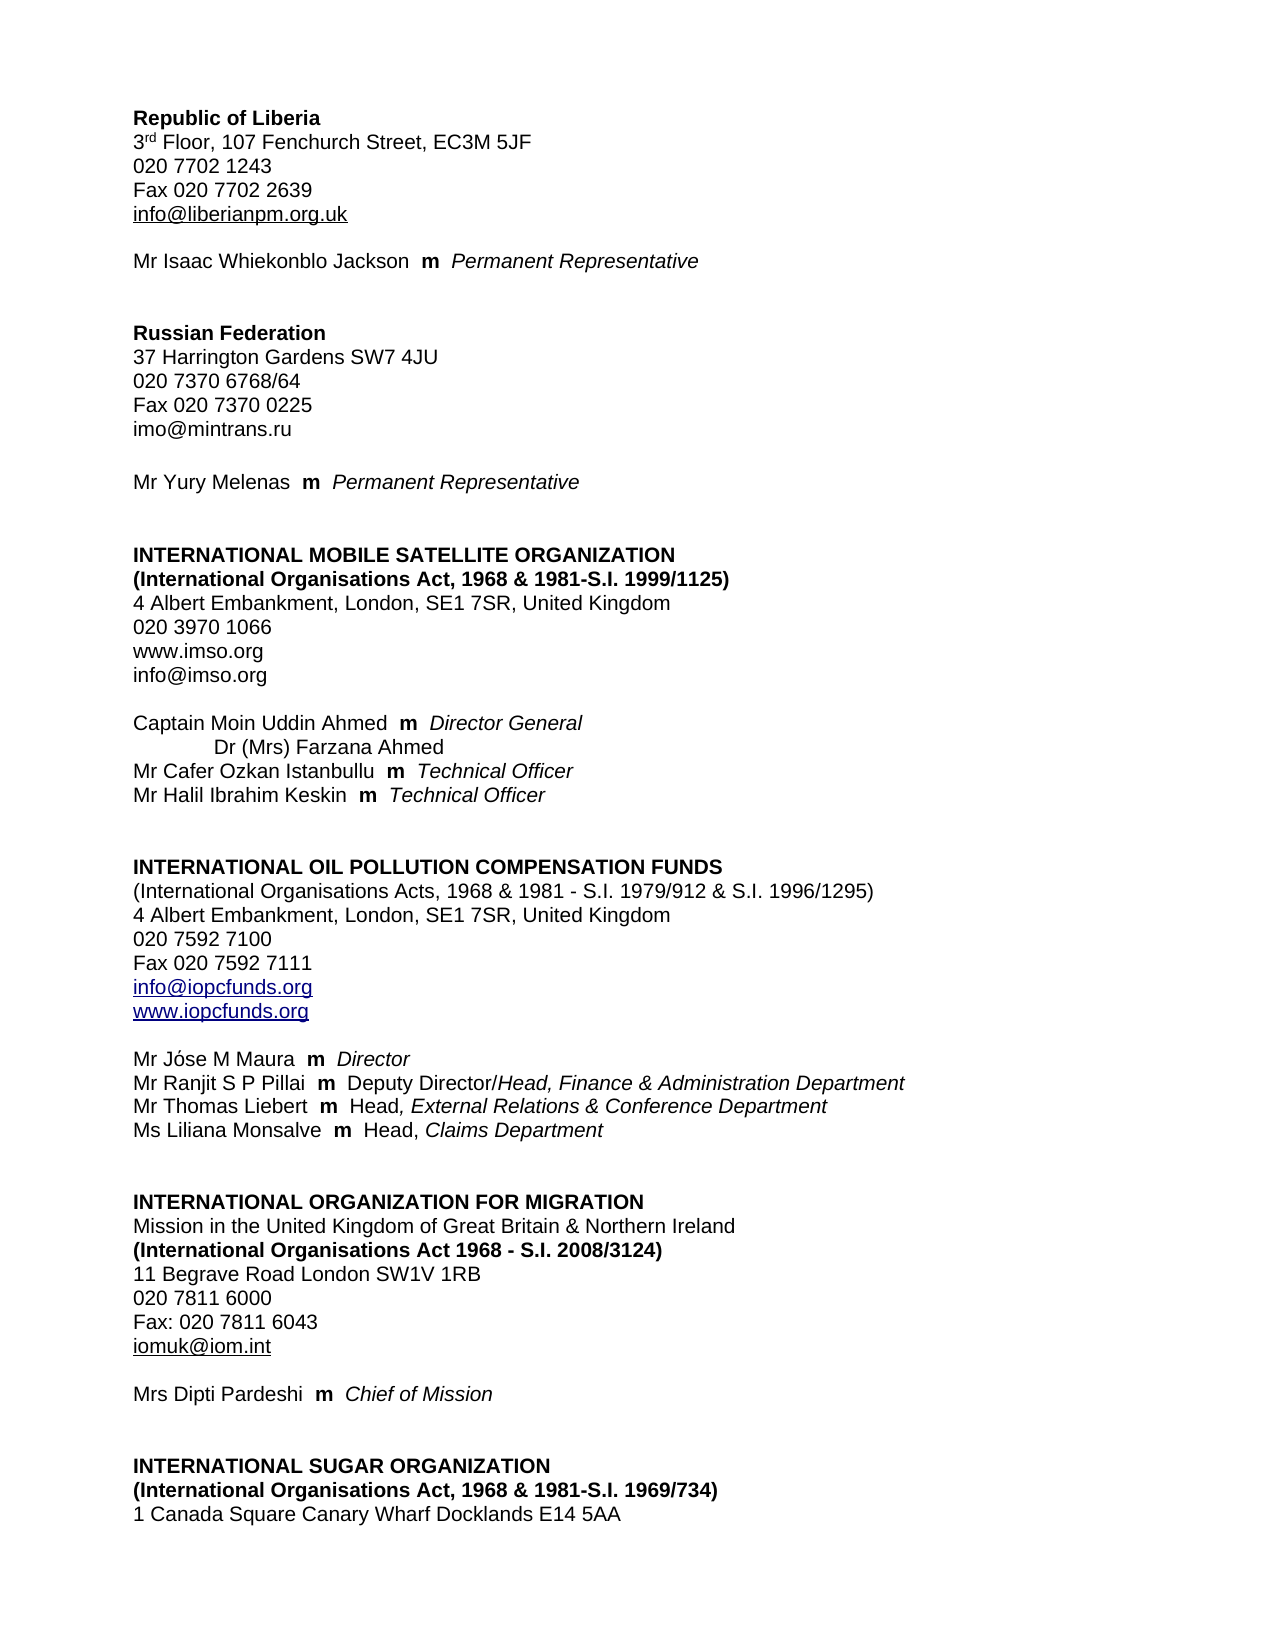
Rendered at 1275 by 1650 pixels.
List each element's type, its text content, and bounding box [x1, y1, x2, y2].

text imo@mintrans.ru [133, 417, 1181, 441]
text (International Organisations Acts, 1968 & 1981 - S.I. 1979/912 & S.I. 1996/1295) [133, 879, 1181, 903]
text Fax: 020 7811 6043 [133, 1310, 1181, 1334]
text INTERNATIONAL MOBILE SATELLITE ORGANIZATION [133, 543, 1181, 567]
text Mr Halil Ibrahim Keskin m Technical Officer [133, 783, 1181, 807]
text Dr (Mrs) Farzana Ahmed [133, 735, 1181, 759]
text 020 7811 6000 [133, 1286, 1181, 1310]
text iomuk@iom.int [133, 1334, 1181, 1358]
text 11 Begrave Road London SW1V 1RB [133, 1262, 1181, 1286]
text INTERNATIONAL OIL POLLUTION COMPENSATION FUNDS [133, 855, 1181, 879]
text Mr Thomas Liebert m Head, External Relations & Conference Department [133, 1094, 1181, 1118]
text Mr Ranjit S P Pillai m Deputy Director/Head, Finance & Administration Department [133, 1070, 1181, 1094]
text (International Organisations Act, 1968 & 1981-S.I. 1969/734) [133, 1478, 1181, 1502]
text 020 7592 7100 [133, 927, 1181, 951]
text Fax 020 7702 2639 [133, 177, 1181, 201]
text info@iopcfunds.org [133, 974, 1181, 998]
text Ms Liliana Monsalve m Head, Claims Department [133, 1118, 1181, 1142]
text INTERNATIONAL SUGAR ORGANIZATION [133, 1454, 1181, 1478]
text Mr Cafer Ozkan Istanbullu m Technical Officer [133, 759, 1181, 783]
text 4 Albert Embankment, London, SE1 7SR, United Kingdom [133, 591, 1181, 615]
text Mr Isaac Whiekonblo Jackson m Permanent Representative [133, 249, 1181, 273]
text www.iopcfunds.org [133, 998, 1181, 1022]
text (International Organisations Act 1968 - S.I. 2008/3124) [133, 1238, 1181, 1262]
text Captain Moin Uddin Ahmed m Director General [133, 711, 1181, 735]
text Mission in the United Kingdom of Great Britain & Northern Ireland [133, 1214, 1181, 1238]
text INTERNATIONAL ORGANIZATION FOR MIGRATION [133, 1190, 1181, 1214]
text Mr Yury Melenas m Permanent Representative [133, 465, 1181, 495]
text info@imso.org [133, 663, 1181, 687]
text 020 7702 1243 [133, 153, 1181, 177]
text (International Organisations Act, 1968 & 1981-S.I. 1999/1125) [133, 567, 1181, 591]
text Fax 020 7370 0225 [133, 393, 1181, 417]
text Mr Jόse M Maura m Director [133, 1046, 1181, 1070]
text www.imso.org [133, 639, 1181, 663]
text 4 Albert Embankment, London, SE1 7SR, United Kingdom [133, 903, 1181, 927]
text Fax 020 7592 7111 [133, 951, 1181, 974]
text 020 3970 1066 [133, 615, 1181, 639]
text 020 7370 6768/64 [133, 369, 1181, 393]
subtitle Republic of Liberia [133, 106, 1181, 129]
text Russian Federation [133, 321, 1181, 345]
text Mrs Dipti Pardeshi m Chief of Mission [133, 1382, 1181, 1406]
text 37 Harrington Gardens SW7 4JU [133, 345, 1181, 369]
text info@liberianpm.org.uk [133, 201, 1181, 225]
text 1 Canada Square Canary Wharf Docklands E14 5AA [133, 1502, 1181, 1526]
text 3rd Floor, 107 Fenchurch Street, EC3M 5JF [133, 129, 1181, 153]
